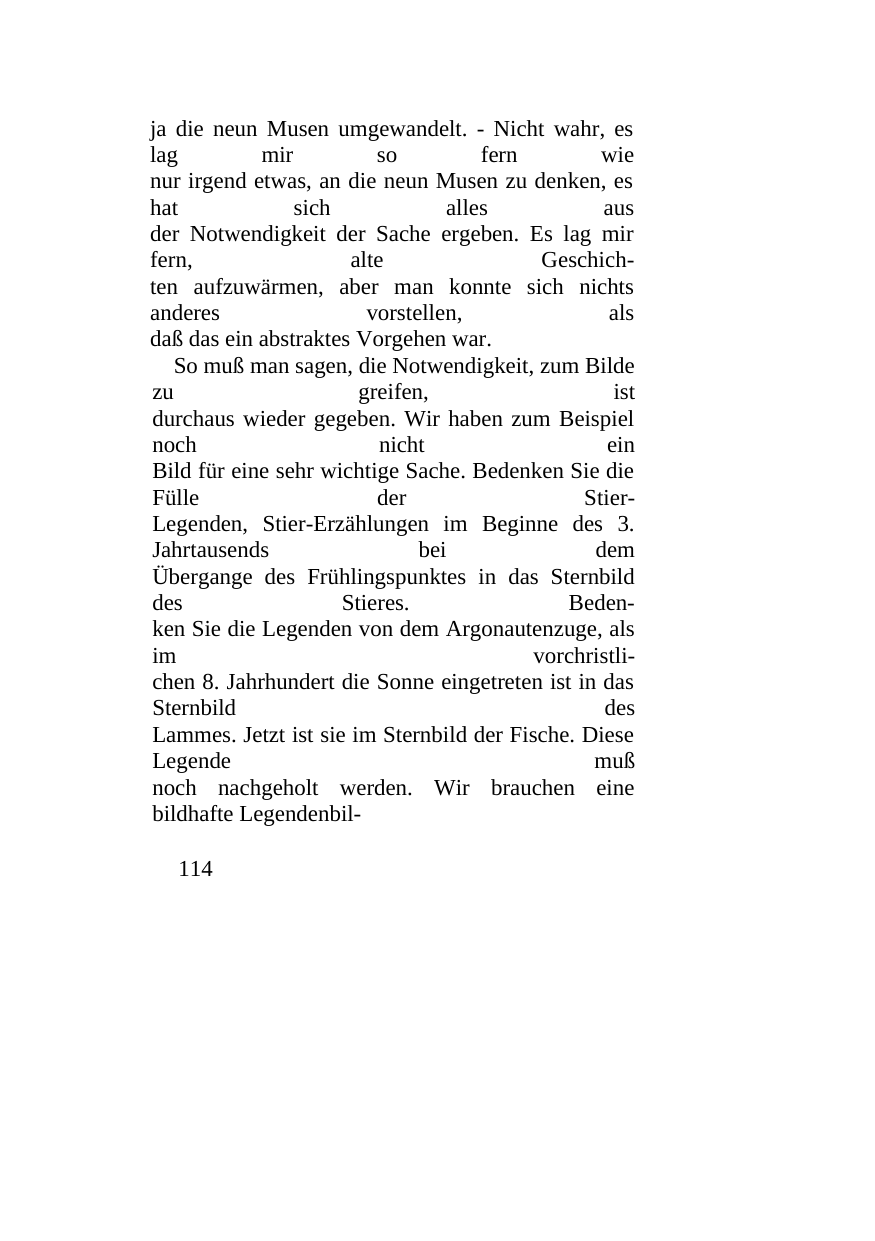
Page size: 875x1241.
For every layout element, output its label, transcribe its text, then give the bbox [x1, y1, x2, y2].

text So muß man sagen, die Notwendigkeit, zum Bilde zu greifen, ist durchaus wieder gegeben. Wir haben zum Beispiel noch nicht ein Bild für eine sehr wichtige Sache. Bedenken Sie die Fülle der Stier- Legenden, Stier-Erzählungen im Beginne des 3. Jahrtausends bei dem Übergange des Frühlingspunktes in das Sternbild des Stieres. Beden- ken Sie die Legenden von dem Argonautenzuge, als im vorchristli- chen 8. Jahrhundert die Sonne eingetreten ist in das Sternbild des Lammes. Jetzt ist sie im Sternbild der Fische. Diese Legende muß noch nachgeholt werden. Wir brauchen eine bildhafte Legendenbil- [152, 352, 635, 826]
text 114 [178, 855, 635, 882]
text ja die neun Musen umgewandelt. - Nicht wahr, es lag mir so fern wie nur irgend etwas, an die neun Musen zu denken, es hat sich alles aus der Notwendigkeit der Sache ergeben. Es lag mir fern, alte Geschich- ten aufzuwärmen, aber man konnte sich nichts anderes vorstellen, als daß das ein abstraktes Vorgehen war. [150, 115, 634, 352]
